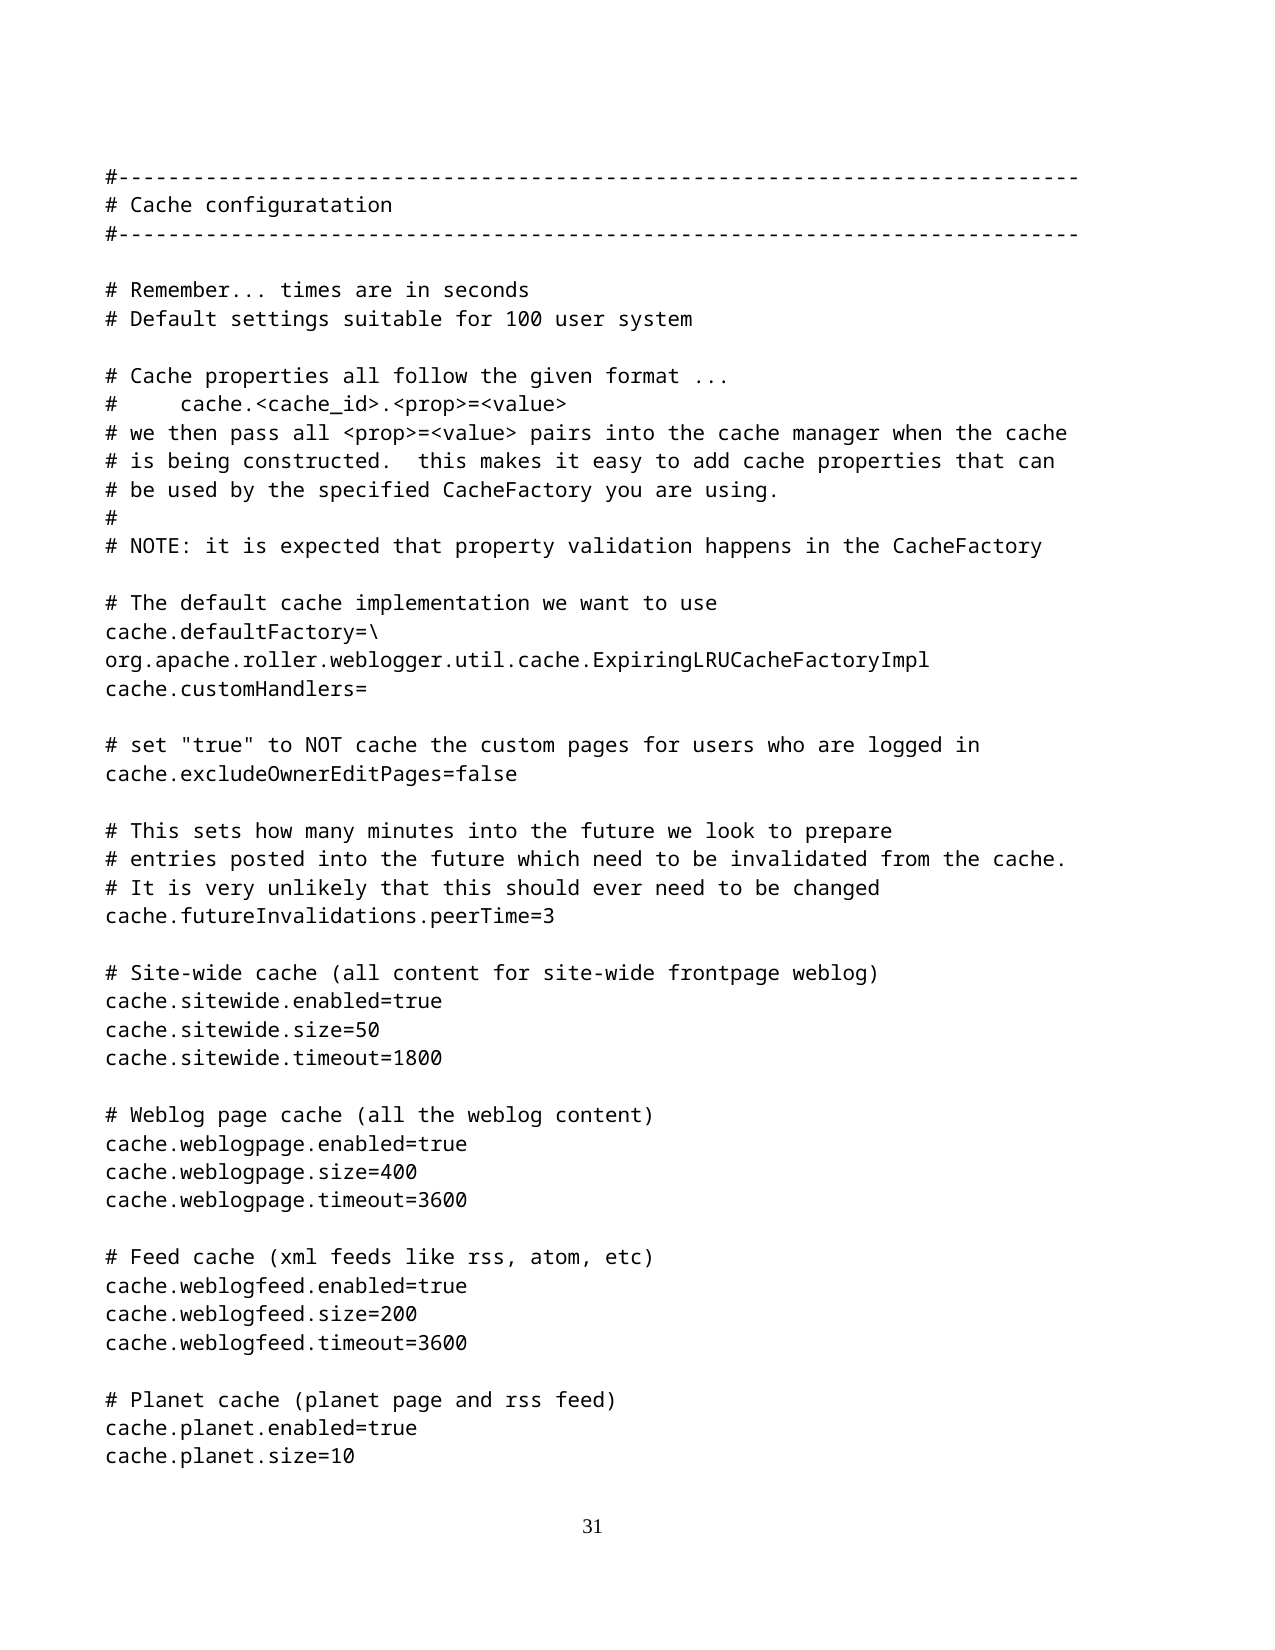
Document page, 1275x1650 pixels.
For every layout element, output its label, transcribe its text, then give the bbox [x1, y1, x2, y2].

text cache.excludeOwnerEditPages=false [105, 759, 1170, 787]
text # Default settings suitable for 100 user system [105, 304, 1170, 332]
text cache.customHandlers= [105, 674, 1170, 702]
text # be used by the specified CacheFactory you are using. [105, 475, 1170, 503]
text # The default cache implementation we want to use [105, 588, 1170, 617]
text # [105, 503, 1170, 532]
text cache.weblogfeed.timeout=3600 [105, 1328, 1170, 1356]
text # Cache properties all follow the given format ... [105, 361, 1170, 389]
text # set "true" to NOT cache the custom pages for users who are logged in [105, 731, 1170, 759]
text # This sets how many minutes into the future we look to prepare [105, 816, 1170, 844]
text # entries posted into the future which need to be invalidated from the cache. [105, 844, 1170, 873]
text org.apache.roller.weblogger.util.cache.ExpiringLRUCacheFactoryImpl [105, 645, 1170, 674]
text cache.planet.enabled=true [105, 1413, 1170, 1442]
text cache.sitewide.size=50 [105, 1015, 1170, 1043]
text # Weblog page cache (all the weblog content) [105, 1100, 1170, 1129]
text cache.weblogpage.size=400 [105, 1157, 1170, 1186]
text cache.planet.size=10 [105, 1442, 1170, 1470]
text # cache.<cache_id>.<prop>=<value> [105, 389, 1170, 418]
text # we then pass all <prop>=<value> pairs into the cache manager when the cache [105, 418, 1170, 446]
text cache.weblogfeed.size=200 [105, 1299, 1170, 1328]
text cache.weblogfeed.enabled=true [105, 1271, 1170, 1299]
text cache.weblogpage.timeout=3600 [105, 1186, 1170, 1214]
text # NOTE: it is expected that property validation happens in the CacheFactory [105, 532, 1170, 560]
text cache.sitewide.enabled=true [105, 987, 1170, 1015]
text # Feed cache (xml feeds like rss, atom, etc) [105, 1242, 1170, 1271]
text # Planet cache (planet page and rss feed) [105, 1385, 1170, 1413]
text cache.defaultFactory=\ [105, 617, 1170, 645]
text #----------------------------------------------------------------------------- [105, 219, 1170, 247]
text # Cache configuratation [105, 190, 1170, 219]
text # It is very unlikely that this should ever need to be changed [105, 873, 1170, 901]
text # is being constructed. this makes it easy to add cache properties that can [105, 446, 1170, 475]
text #----------------------------------------------------------------------------- [105, 162, 1170, 190]
text cache.sitewide.timeout=1800 [105, 1043, 1170, 1072]
text # Site-wide cache (all content for site-wide frontpage weblog) [105, 958, 1170, 987]
text # Remember... times are in seconds [105, 276, 1170, 304]
text cache.weblogpage.enabled=true [105, 1129, 1170, 1157]
text cache.futureInvalidations.peerTime=3 [105, 901, 1170, 930]
